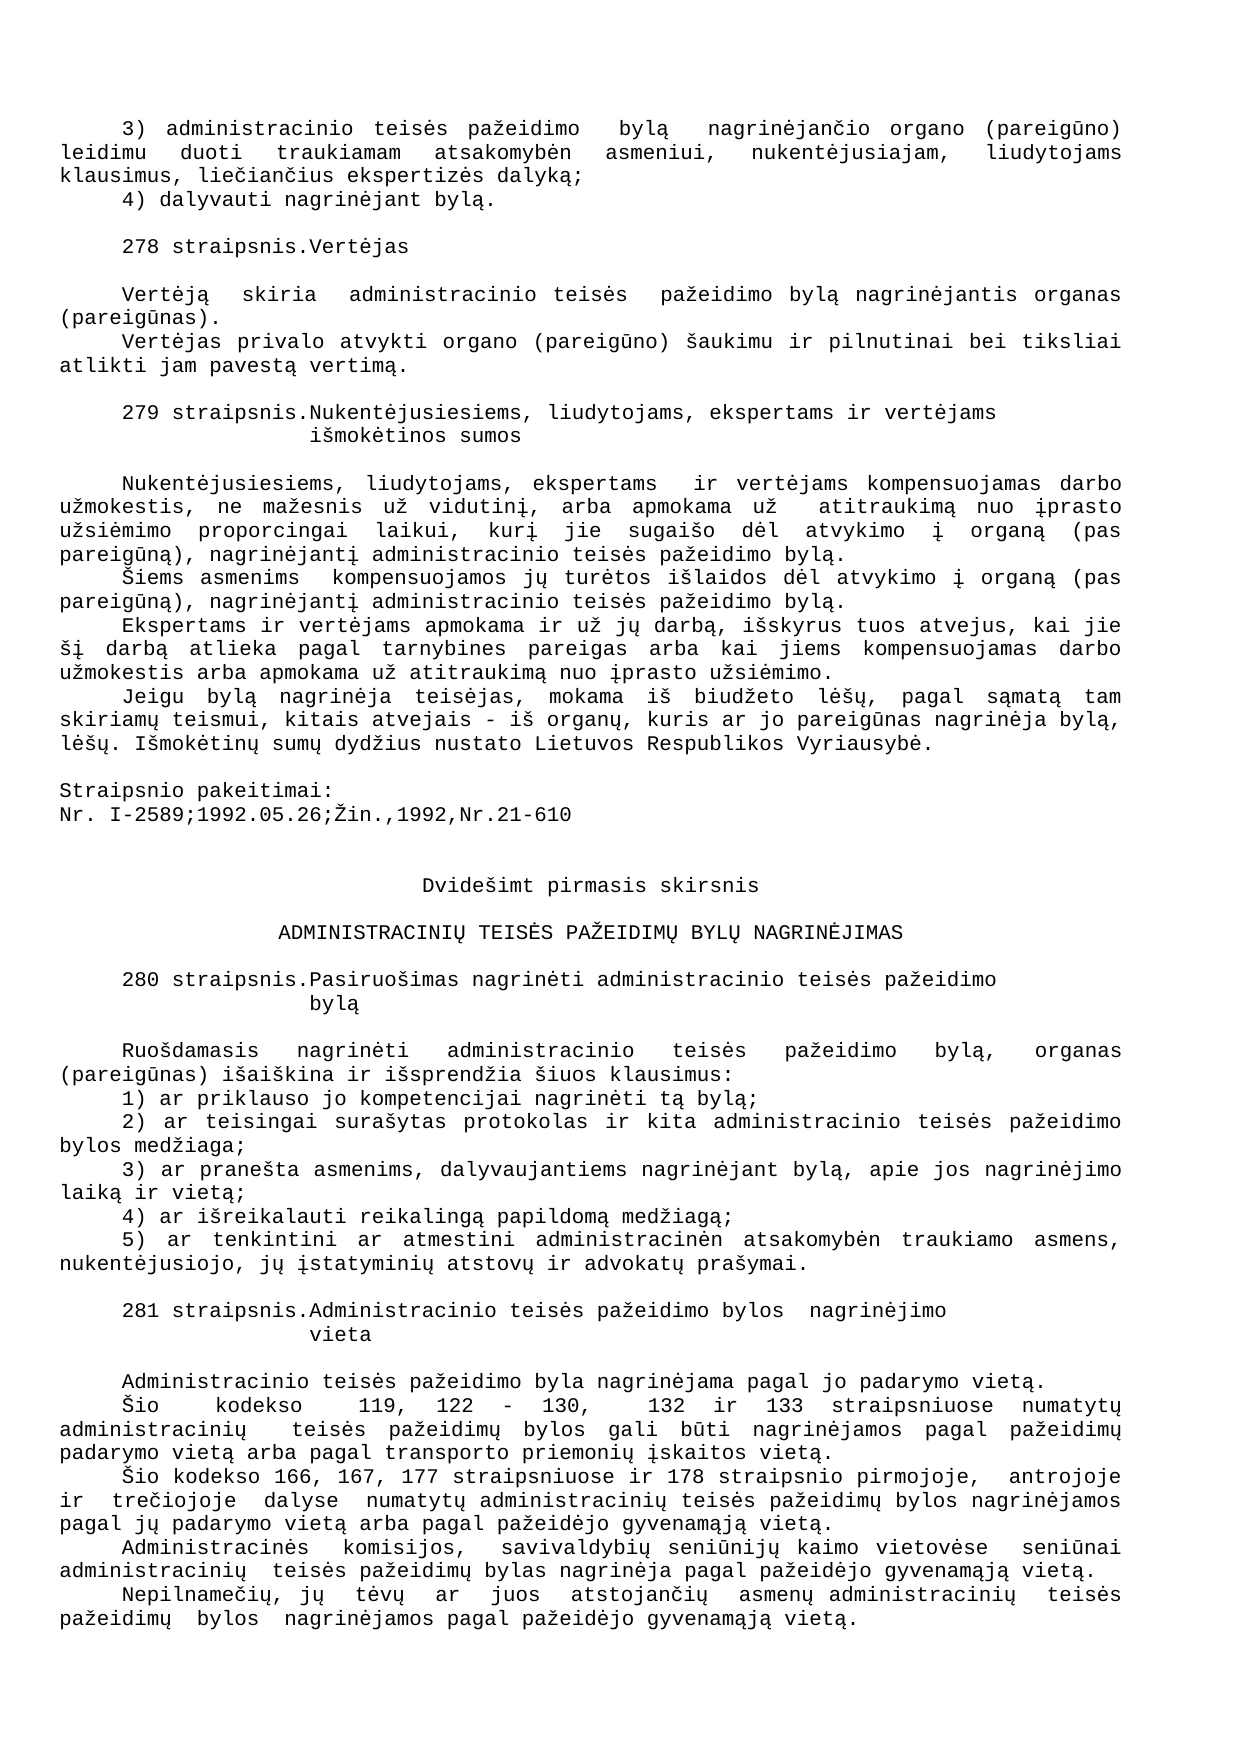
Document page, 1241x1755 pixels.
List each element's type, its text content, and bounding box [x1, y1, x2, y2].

text ADMINISTRACINIŲ TEISĖS PAŽEIDIMŲ BYLŲ NAGRINĖJIMAS [59, 922, 1122, 946]
text išmokėtinos sumos [59, 426, 1122, 449]
text Vertėjas privalo atvykti organo (pareigūno) šaukimu ir pilnutinai bei tiksliai atlikti jam pavestą vertimą. [59, 331, 1122, 378]
text Jeigu bylą nagrinėja teisėjas, mokama iš biudžeto lėšų, pagal sąmatą tam skiriamų teismui, kitais atvejais - iš organų, kuris ar jo pareigūnas nagrinėja bylą, lėšų. Išmokėtinų sumų dydžius nustato Lietuvos Respublikos Vyriausybė. [59, 686, 1122, 757]
text 3) administracinio teisės pažeidimo bylą nagrinėjančio organo (pareigūno) leidimu duoti traukiamam atsakomybėn asmeniui, nukentėjusiajam, liudytojams klausimus, liečiančius ekspertizės dalyką; [59, 118, 1122, 189]
text 2) ar teisingai surašytas protokolas ir kita administracinio teisės pažeidimo bylos medžiaga; [59, 1111, 1122, 1158]
text Vertėją skiria administracinio teisės pažeidimo bylą nagrinėjantis organas (pareigūnas). [59, 284, 1122, 331]
text Dvidešimt pirmasis skirsnis [59, 875, 1122, 898]
text vieta [59, 1324, 1122, 1348]
text 4) ar išreikalauti reikalingą papildomą medžiagą; [59, 1206, 1122, 1229]
text Šio kodekso 166, 167, 177 straipsniuose ir 178 straipsnio pirmojoje, antrojoje ir trečiojoje dalyse numatytų administracinių teisės pažeidimų bylos nagrinėjamos pagal jų padarymo vietą arba pagal pažeidėjo gyvenamąją vietą. [59, 1466, 1122, 1537]
text Administracinės komisijos, savivaldybių seniūnijų kaimo vietovėse seniūnai administracinių teisės pažeidimų bylas nagrinėja pagal pažeidėjo gyvenamąją vietą. [59, 1537, 1122, 1584]
text 4) dalyvauti nagrinėjant bylą. [59, 189, 1122, 213]
text 280 straipsnis.Pasiruošimas nagrinėti administracinio teisės pažeidimo [59, 969, 1122, 993]
text 3) ar pranešta asmenims, dalyvaujantiems nagrinėjant bylą, apie jos nagrinėjimo laiką ir vietą; [59, 1158, 1122, 1206]
text Nukentėjusiesiems, liudytojams, ekspertams ir vertėjams kompensuojamas darbo užmokestis, ne mažesnis už vidutinį, arba apmokama už atitraukimą nuo įprasto užsiėmimo proporcingai laikui, kurį jie sugaišo dėl atvykimo į organą (pas pareigūną), nagrinėjantį administracinio teisės pažeidimo bylą. [59, 473, 1122, 567]
text 1) ar priklauso jo kompetencijai nagrinėti tą bylą; [59, 1088, 1122, 1111]
text 5) ar tenkintini ar atmestini administracinėn atsakomybėn traukiamo asmens, nukentėjusiojo, jų įstatyminių atstovų ir advokatų prašymai. [59, 1229, 1122, 1277]
text Ruošdamasis nagrinėti administracinio teisės pažeidimo bylą, organas (pareigūnas) išaiškina ir išsprendžia šiuos klausimus: [59, 1040, 1122, 1088]
text 279 straipsnis.Nukentėjusiesiems, liudytojams, ekspertams ir vertėjams [59, 402, 1122, 426]
text 278 straipsnis.Vertėjas [59, 236, 1122, 260]
text bylą [59, 993, 1122, 1017]
text Šio kodekso 119, 122 - 130, 132 ir 133 straipsniuose numatytų administracinių teisės pažeidimų bylos gali būti nagrinėjamos pagal pažeidimų padarymo vietą arba pagal transporto priemonių įskaitos vietą. [59, 1395, 1122, 1466]
text Ekspertams ir vertėjams apmokama ir už jų darbą, išskyrus tuos atvejus, kai jie šį darbą atlieka pagal tarnybines pareigas arba kai jiems kompensuojamas darbo užmokestis arba apmokama už atitraukimą nuo įprasto užsiėmimo. [59, 615, 1122, 686]
text Nepilnamečių, jų tėvų ar juos atstojančių asmenų administracinių teisės pažeidimų bylos nagrinėjamos pagal pažeidėjo gyvenamąją vietą. [59, 1584, 1122, 1631]
text Šiems asmenims kompensuojamos jų turėtos išlaidos dėl atvykimo į organą (pas pareigūną), nagrinėjantį administracinio teisės pažeidimo bylą. [59, 567, 1122, 615]
text Straipsnio pakeitimai: [59, 780, 1122, 804]
text Administracinio teisės pažeidimo byla nagrinėjama pagal jo padarymo vietą. [59, 1371, 1122, 1395]
text Nr. I-2589;1992.05.26;Žin.,1992,Nr.21-610 [59, 804, 1122, 827]
text 281 straipsnis.Administracinio teisės pažeidimo bylos nagrinėjimo [59, 1300, 1122, 1324]
